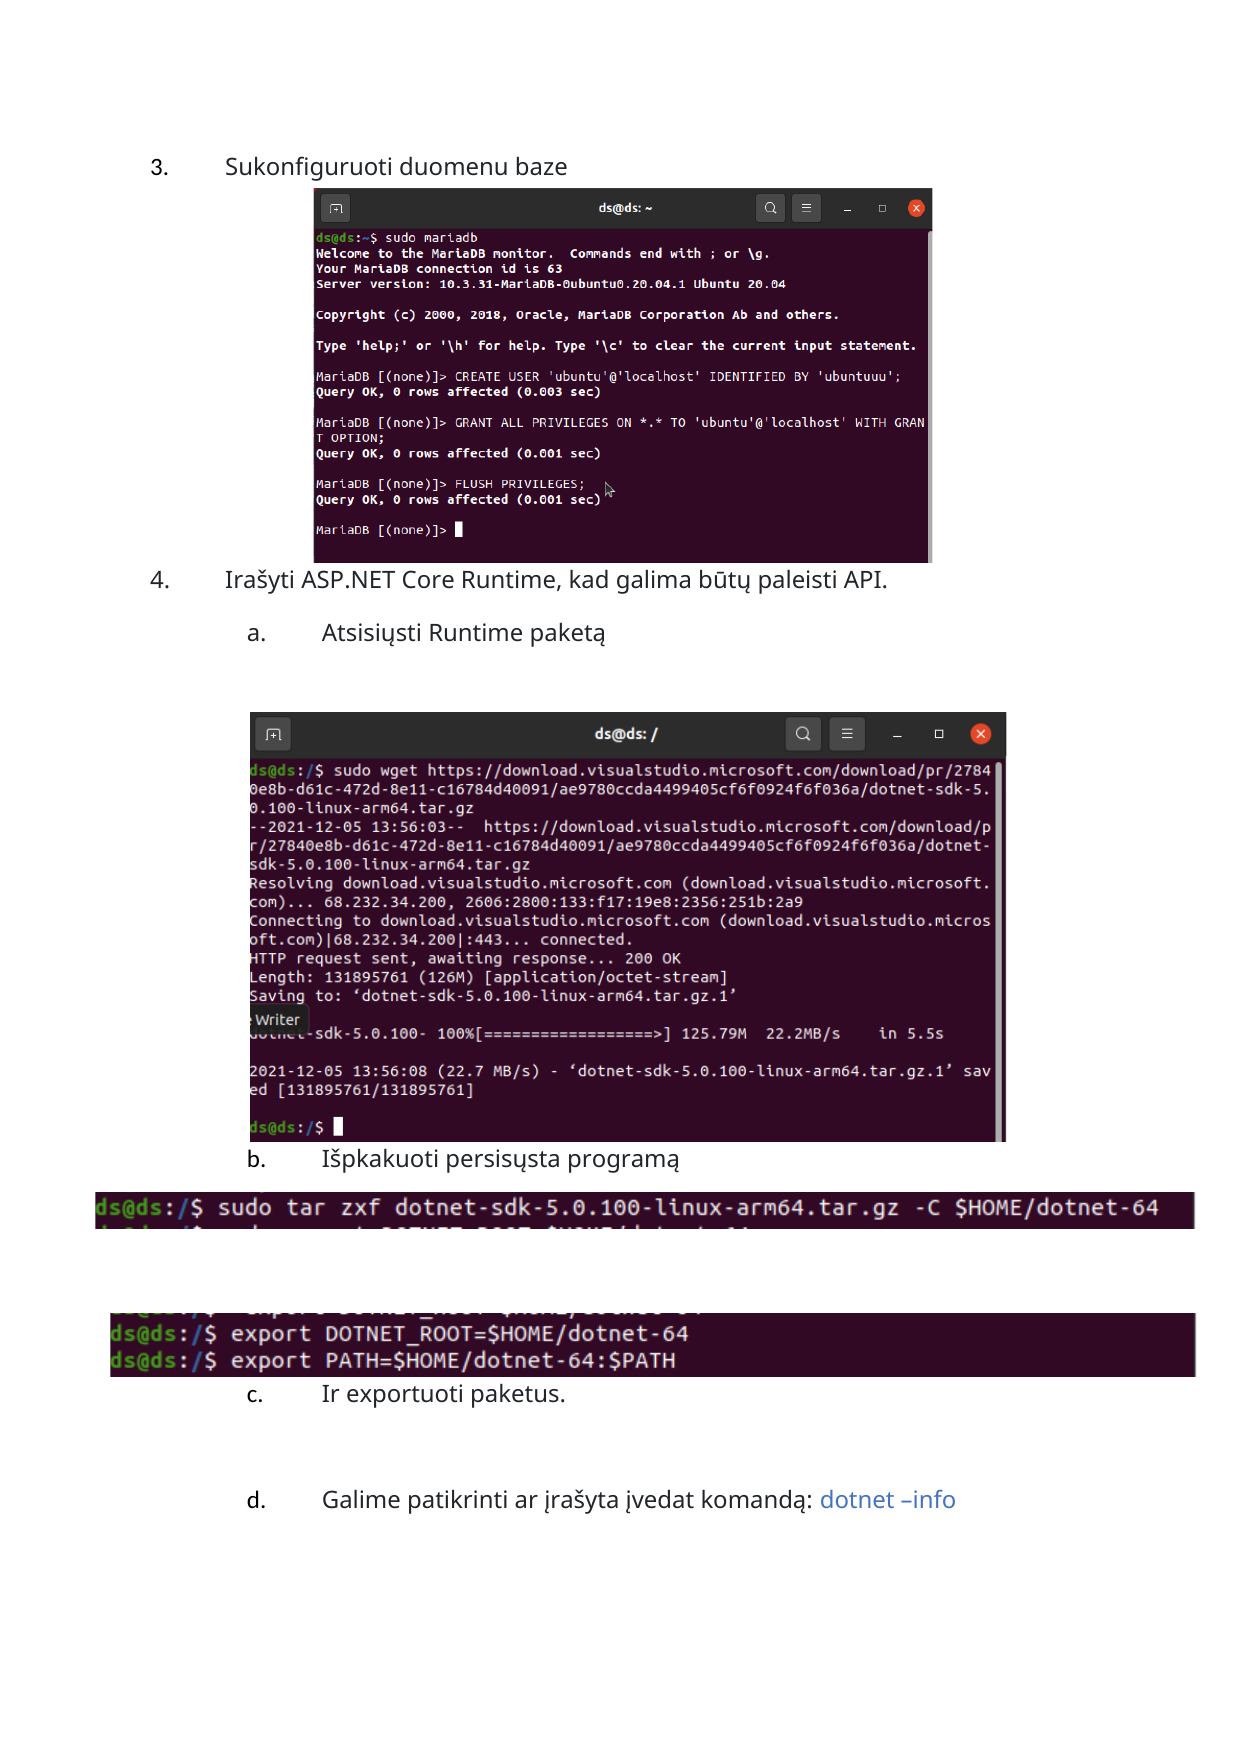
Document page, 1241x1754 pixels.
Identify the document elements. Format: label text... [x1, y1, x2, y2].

list Atsisiųsti Runtime paketą [247, 616, 1090, 649]
list Galime patikrinti ar įrašyta įvedat komandą: dotnet –info [247, 1483, 1090, 1516]
list [247, 1282, 1090, 1313]
list Sukonfiguruoti duomenu baze [150, 150, 1090, 183]
list Irašyti ASP.NET Core Runtime, kad galima būtų paleisti API. [150, 203, 1090, 595]
list Išpkakuoti persisųsta programą [247, 723, 1090, 1174]
list Ir exportuoti paketus. [247, 1377, 1090, 1409]
